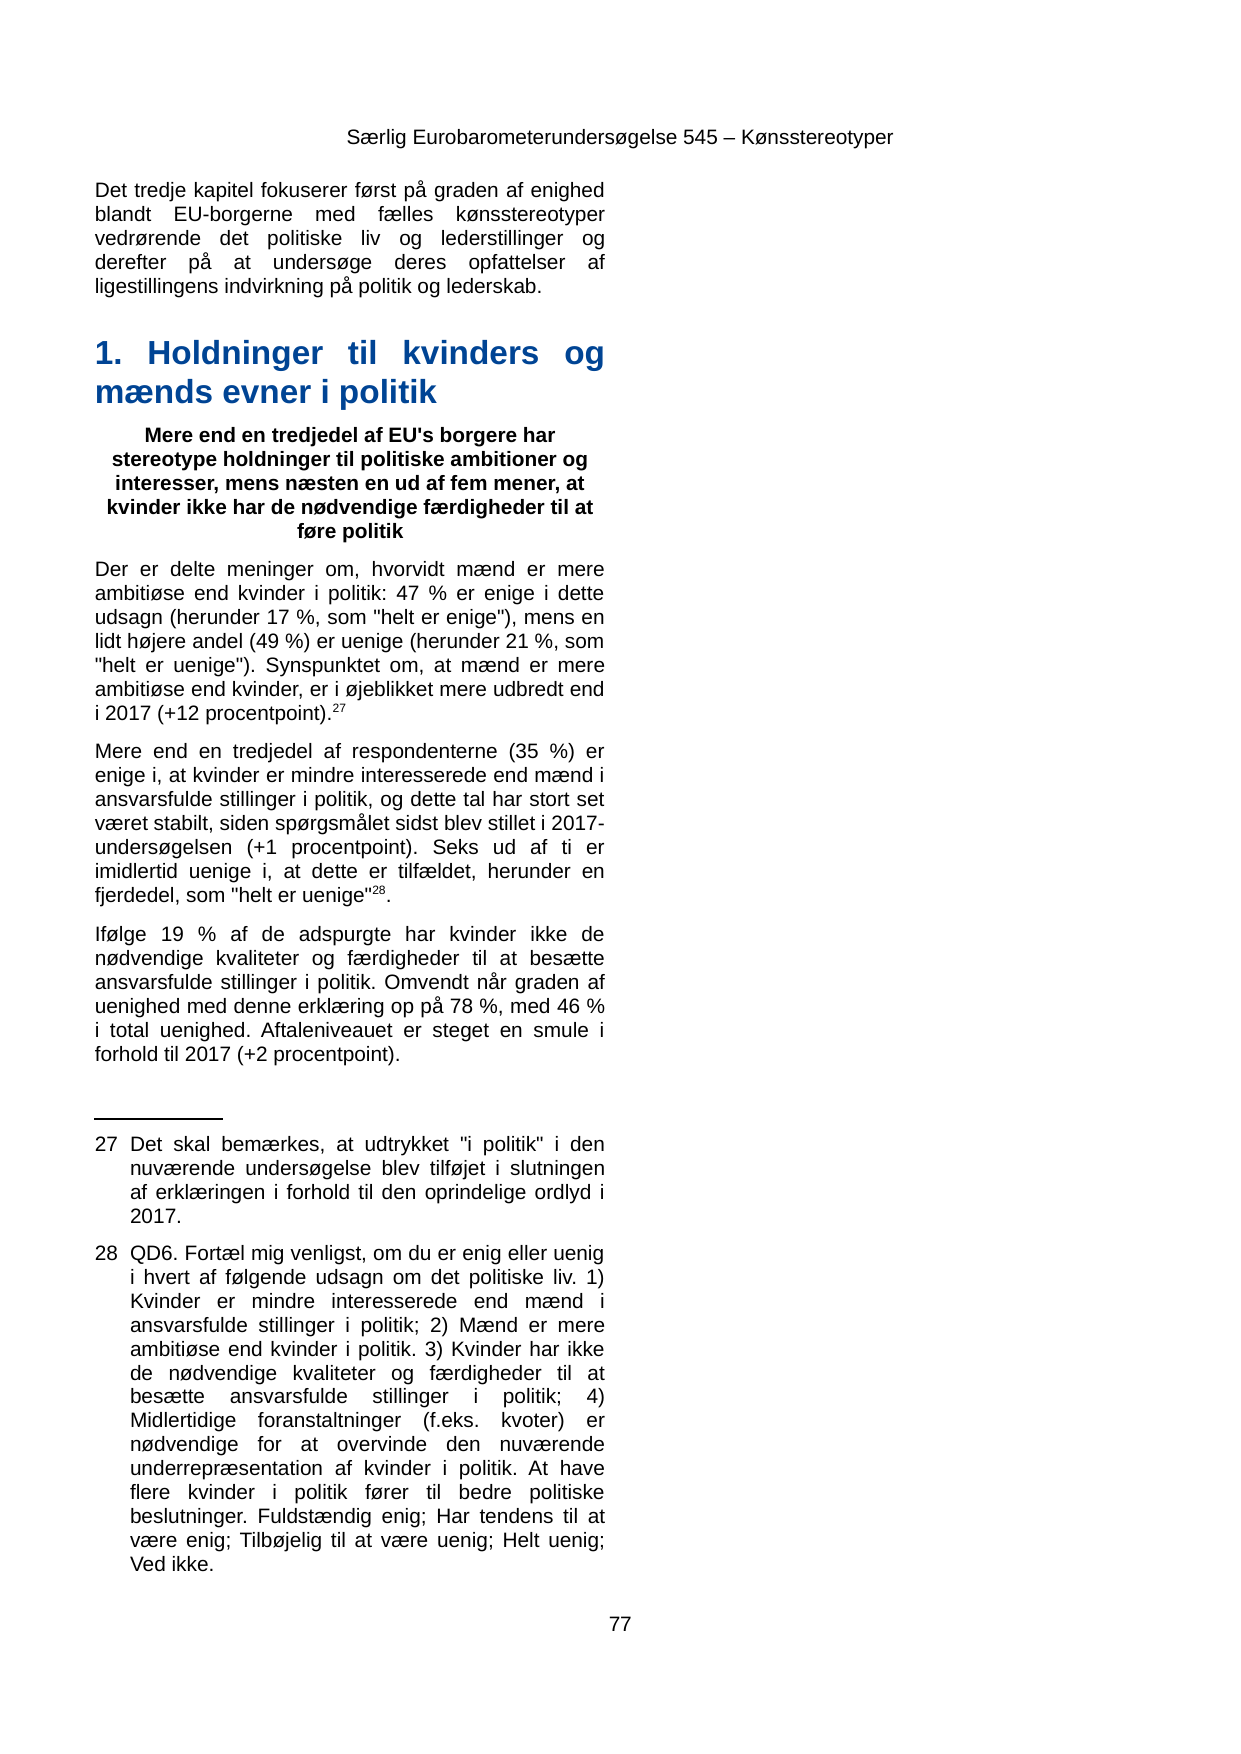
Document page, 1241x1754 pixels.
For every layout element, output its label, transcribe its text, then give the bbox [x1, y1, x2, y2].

subtitle 1. Holdninger til kvinders og mænds evner i politik [94, 333, 605, 410]
text Ifølge 19 % af de adspurgte har kvinder ikke de nødvendige kvaliteter og færdigheder til at besætte ansvarsfulde stillinger i politik. Omvendt når graden af uenighed med denne erklæring op på 78 %, med 46 % i total uenighed. Aftaleniveauet er steget en smule i forhold til 2017 (+2 procentpoint). [94, 922, 605, 1065]
text Mere end en tredjedel af respondenterne (35 %) er enige i, at kvinder er mindre interesserede end mænd i ansvarsfulde stillinger i politik, og dette tal har stort set været stabilt, siden spørgsmålet sidst blev stillet i 2017-undersøgelsen (+1 procentpoint). Seks ud af ti er imidlertid uenige i, at dette er tilfældet, herunder en fjerdedel, som "helt er uenige". [94, 739, 605, 907]
text Mere end en tredjedel af EU's borgere har stereotype holdninger til politiske ambitioner og interesser, mens næsten en ud af fem mener, at kvinder ikke har de nødvendige færdigheder til at føre politik [94, 423, 605, 542]
text Det skal bemærkes, at udtrykket "i politik" i den nuværende undersøgelse blev tilføjet i slutningen af erklæringen i forhold til den oprindelige ordlyd i 2017. [94, 1132, 605, 1228]
text QD6. Fortæl mig venligst, om du er enig eller uenig i hvert af følgende udsagn om det politiske liv. 1) Kvinder er mindre interesserede end mænd i ansvarsfulde stillinger i politik; 2) Mænd er mere ambitiøse end kvinder i politik. 3) Kvinder har ikke de nødvendige kvaliteter og færdigheder til at besætte ansvarsfulde stillinger i politik; 4) Midlertidige foranstaltninger (f.eks. kvoter) er nødvendige for at overvinde den nuværende underrepræsentation af kvinder i politik. At have flere kvinder i politik fører til bedre politiske beslutninger. Fuldstændig enig; Har tendens til at være enig; Tilbøjelig til at være uenig; Helt uenig; Ved ikke. [94, 1241, 605, 1576]
text Det tredje kapitel fokuserer først på graden af enighed blandt EU-borgerne med fælles kønsstereotyper vedrørende det politiske liv og lederstillinger og derefter på at undersøge deres opfattelser af ligestillingens indvirkning på politik og lederskab. [94, 178, 605, 298]
text Der er delte meninger om, hvorvidt mænd er mere ambitiøse end kvinder i politik: 47 % er enige i dette udsagn (herunder 17 %, som "helt er enige"), mens en lidt højere andel (49 %) er uenige (herunder 21 %, som "helt er uenige"). Synspunktet om, at mænd er mere ambitiøse end kvinder, er i øjeblikket mere udbredt end i 2017 (+12 procentpoint). [94, 557, 605, 725]
